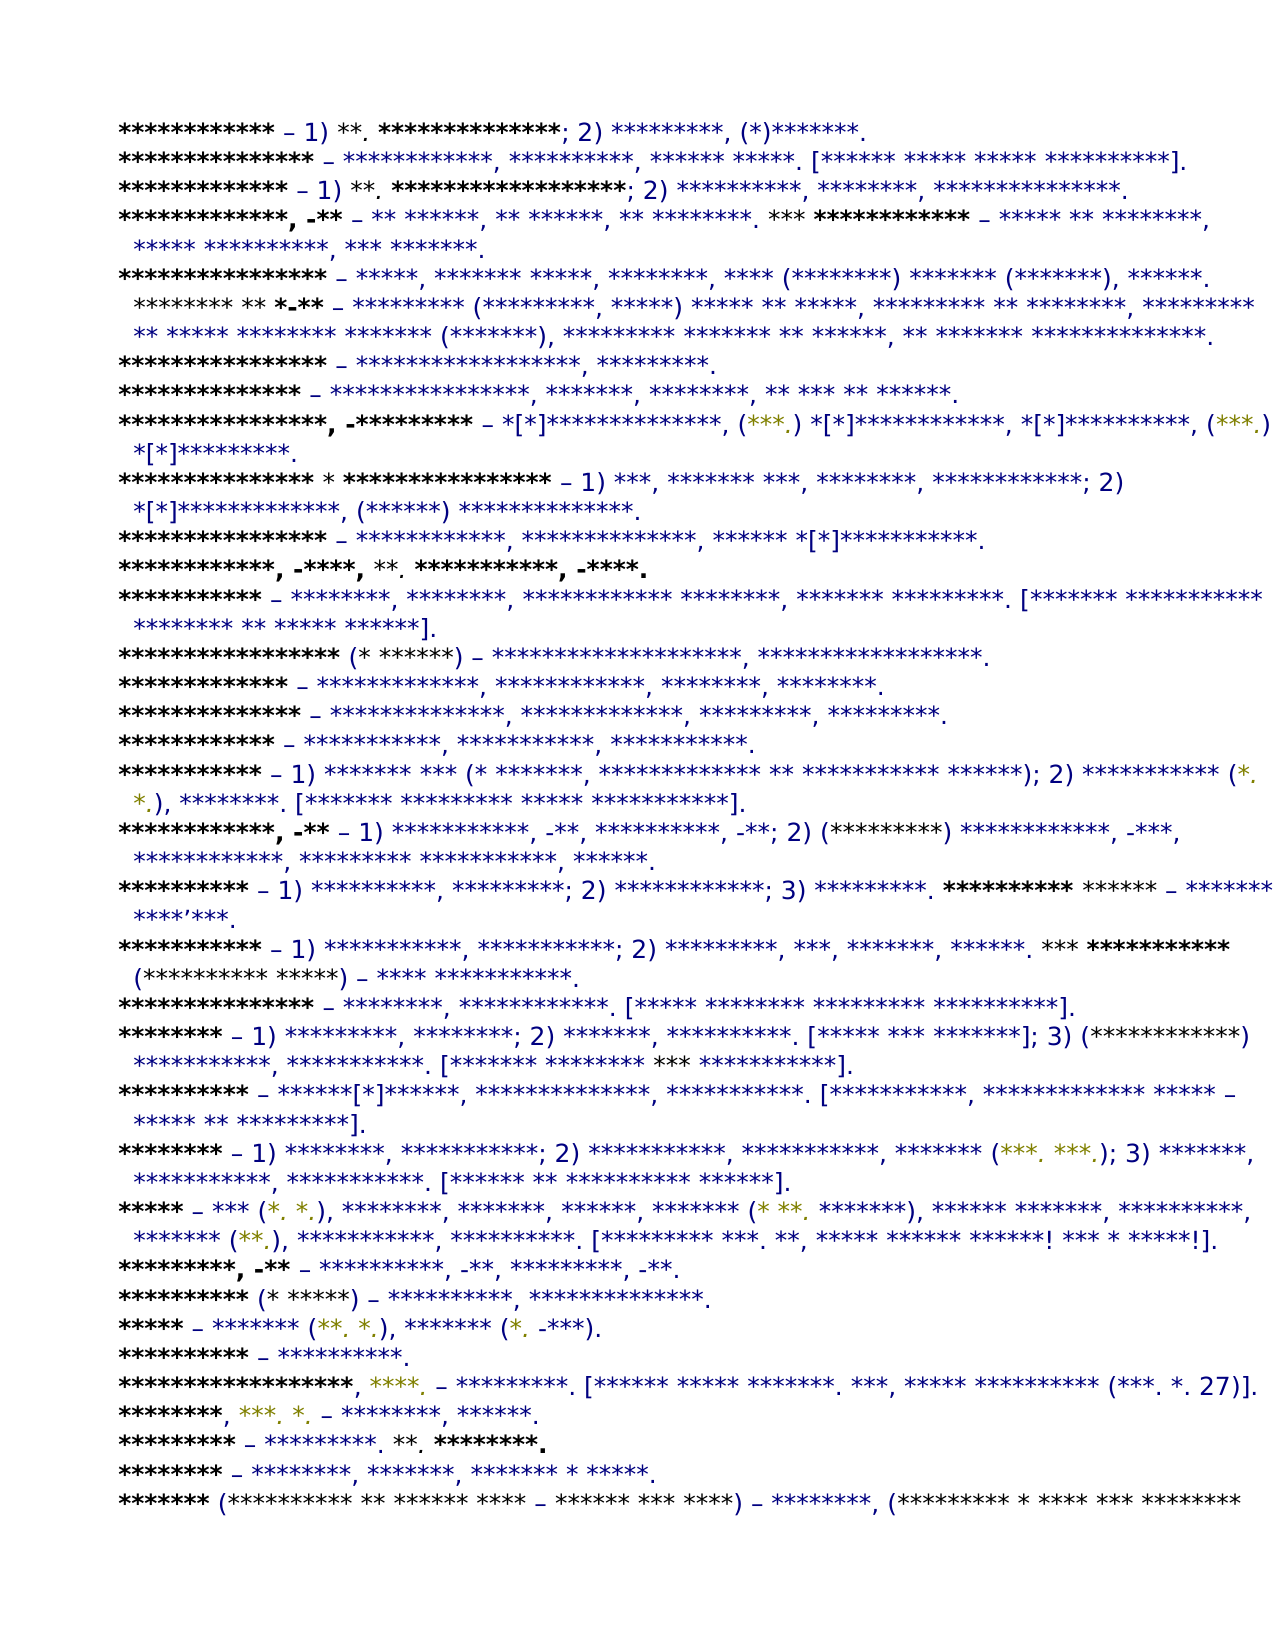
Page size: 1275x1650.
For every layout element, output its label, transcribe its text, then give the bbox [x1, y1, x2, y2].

text **************** – ************, **************, ****** *[*]***********. [118, 526, 1275, 556]
text **************** – *****, ******* *****, ********, **** (********) ******* (*******), ******. ******** ** *-** – ********* (*********, *****) ***** ** *****, ********* ** ********, ********* ** ***** ******** ******* (*******), ********* ******* ** ******, ** ******* **************. [118, 264, 1275, 351]
text ************ – ***********, ***********, ***********. [118, 731, 1275, 760]
text ******************, ****. – *********. [****** ***** *******. ***, ***** ********** (***. *. 27)]. [118, 1372, 1275, 1401]
text **************** – ******************, *********. [118, 351, 1275, 381]
text *************, -** – ** ******, ** ******, ** ********. *** ************ – ***** ** ********, ***** **********, *** *******. [118, 206, 1275, 264]
text ******** – 1) *********, ********; 2) *******, **********. [***** *** *******]; 3) (************) ***********, ***********. [******* ******** *** ***********]. [118, 1022, 1275, 1081]
text ***** – *** (*. *.), ********, *******, ******, ******* (* **. *******), ****** *******, **********, ******* (**.), ***********, **********. [********* ***. **, ***** ****** ******! *** * *****!]. [118, 1197, 1275, 1256]
text ******** – 1) ********, ***********; 2) ***********, ***********, ******* (***. ***.); 3) *******, ***********, ***********. [****** ** ********** ******]. [118, 1139, 1275, 1197]
text ************** – **************, *************, *********, *********. [118, 701, 1275, 731]
text *************** * **************** – 1) ***, ******* ***, ********, ************; 2) *[*]*************, (******) **************. [118, 468, 1275, 526]
text ********** – **********. [118, 1343, 1275, 1372]
text ************** – ****************, *******, ********, ** *** ** ******. [118, 381, 1275, 410]
text ****************, -********* – *[*]**************, (***.) *[*]************, *[*]**********, (***.) *[*]*********. [118, 410, 1275, 468]
text ******* (********** ** ****** **** – ****** *** ****) – ********, (********* * **** *** ******** [118, 1489, 1275, 1518]
text *********, -** – **********, -**, *********, -**. [118, 1256, 1275, 1285]
text ********, ***. *. – ********, ******. [118, 1401, 1275, 1431]
text *************** – ************, **********, ****** *****. [****** ***** ***** **********]. [118, 147, 1275, 176]
text ******** – ********, *******, ******* * *****. [118, 1460, 1275, 1489]
text ************ – 1) **. **************; 2) *********, (*)*******. [118, 118, 1275, 147]
text ********* – *********. **. ********. [118, 1431, 1275, 1460]
text *********** – 1) ******* *** (* *******, ************* ** *********** ******); 2) *********** (*. *.), ********. [******* ********* ***** ***********]. [118, 760, 1275, 818]
text ************, -** – 1) ***********, -**, **********, -**; 2) (*********) ************, -***, ************, ********* ***********, ******. [118, 818, 1275, 876]
text ********** (* *****) – **********, **************. [118, 1285, 1275, 1314]
text ************* – 1) **. ******************; 2) **********, ********, ***************. [118, 176, 1275, 206]
text *********** – ********, ********, ************ ********, ******* *********. [******* *********** ******** ** ***** ******]. [118, 585, 1275, 643]
text ***************** (* ******) – ********************, ******************. [118, 643, 1275, 672]
text *************** – ********, ************. [***** ******** ********* **********]. [118, 993, 1275, 1022]
text ********** – ******[*]******, **************, ***********. [***********, ************* ***** – ***** ** *********]. [118, 1081, 1275, 1139]
text ************* – *************, ************, ********, ********. [118, 672, 1275, 701]
text ************, -****, **. ***********, -****. [118, 556, 1275, 585]
text ********** – 1) **********, *********; 2) ************; 3) *********. ********** ****** – ******* ****’***. [118, 876, 1275, 935]
text *********** – 1) ***********, ***********; 2) *********, ***, *******, ******. *** *********** (********** *****) – **** ***********. [118, 935, 1275, 993]
text ***** – ******* (**. *.), ******* (*. -***). [118, 1314, 1275, 1343]
